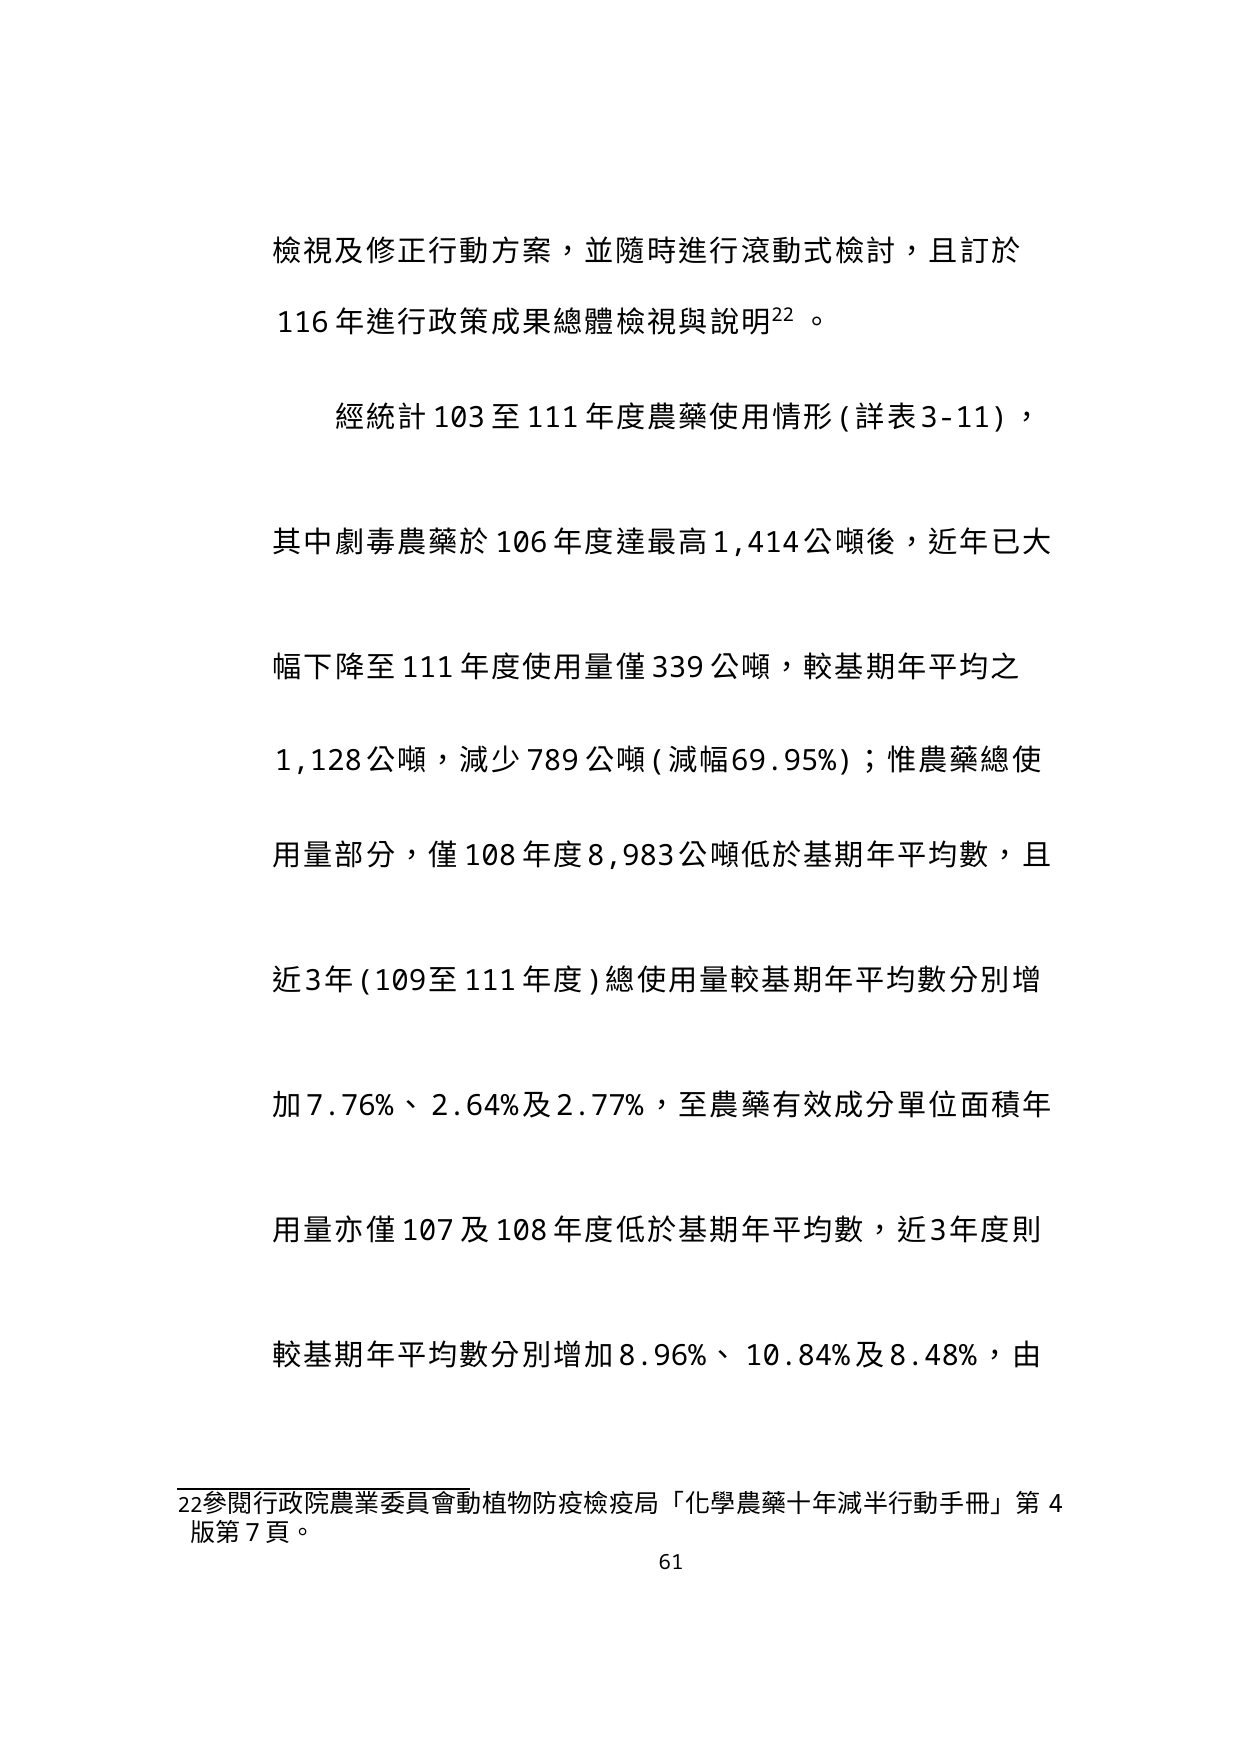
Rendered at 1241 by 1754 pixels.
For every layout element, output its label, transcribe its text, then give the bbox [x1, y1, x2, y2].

text 檢視及修正行動方案，並隨時進行滾動式檢討，且訂於116年進行政策成果總體檢視與說明。 [266, 207, 1063, 332]
text 參閱行政院農業委員會動植物防疫檢疫局「化學農藥十年減半行動手冊」第4版第7頁。 [177, 1489, 1063, 1547]
text 經統計103至111年度農藥使用情形(詳表3-11)，其中劇毒農藥於106年度達最高1,414公噸後，近年已大幅下降至111年度使用量僅339公噸，較基期年平均之1,128公噸，減少789公噸(減幅69.95%)；惟農藥總使用量部分，僅108年度8,983公噸低於基期年平均數，且近3年(109至111年度)總使用量較基期年平均數分別增加7.76%、2.64%及2.77%，至農藥有效成分單位面積年用量亦僅107及108年度低於基期年平均數，近3年度則較基期年平均數分別增加8.96%、10.84%及8.48%，由 [266, 332, 1063, 1394]
